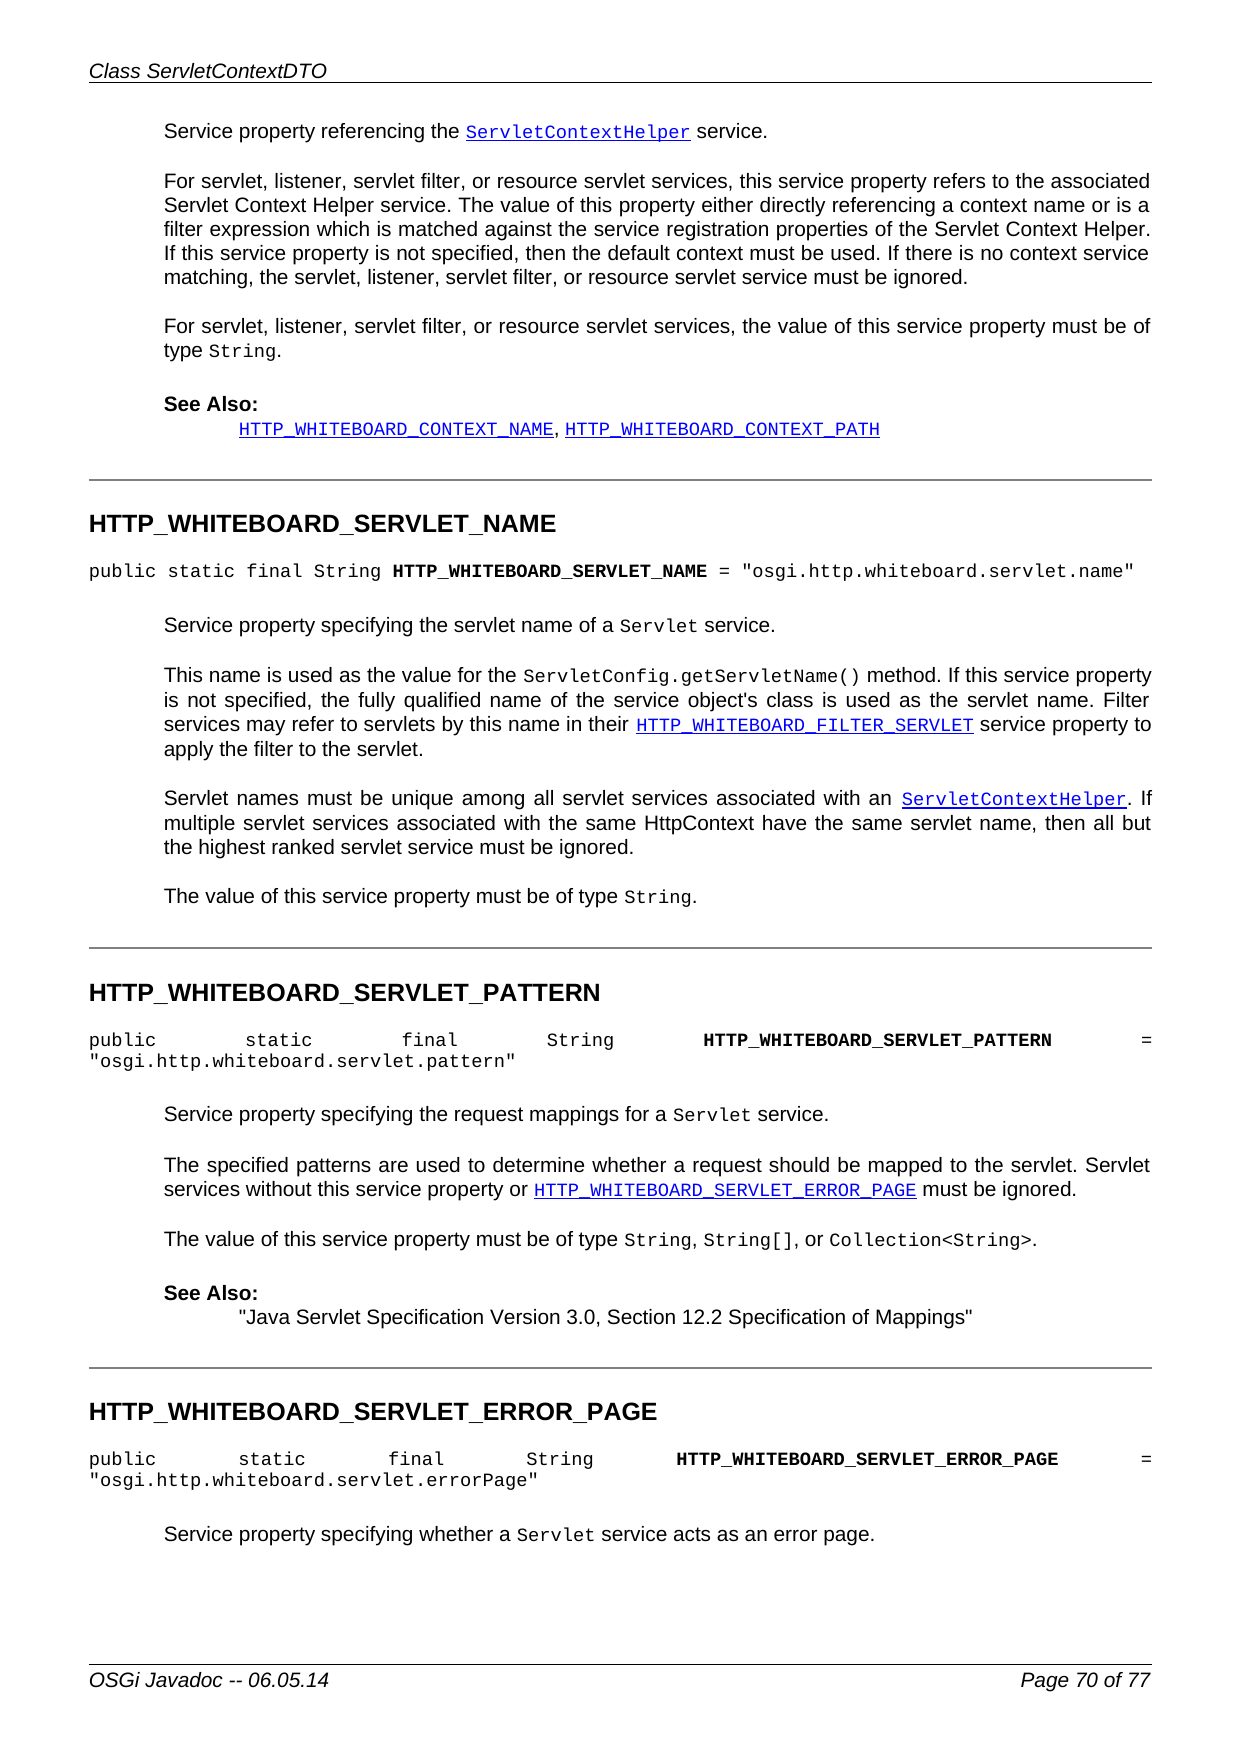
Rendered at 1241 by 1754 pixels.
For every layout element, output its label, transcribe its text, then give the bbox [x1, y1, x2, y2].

text The value of this service property must be of type String, String[], or Collection<String>. [163, 1227, 1152, 1252]
text For servlet, listener, servlet filter, or resource servlet services, the value of this service property must be of type String. [163, 313, 1152, 363]
text Service property specifying whether a Servlet service acts as an error page. [163, 1522, 1152, 1547]
text Service property specifying the servlet name of a Servlet service. [163, 612, 1152, 638]
text The specified patterns are used to determine whether a request should be mapped to the servlet. Servlet services without this service property or HTTP_WHITEBOARD_SERVLET_ERROR_PAGE must be ignored. [163, 1152, 1152, 1202]
subtitle HTTP_WHITEBOARD_SERVLET_NAME [88, 509, 1152, 538]
text This name is used as the value for the ServletConfig.getServletName() method. If this service property is not specified, the fully qualified name of the service object's class is used as the servlet name. Filter services may refer to servlets by this name in their HTTP_WHITEBOARD_FILTER_SERVLET service property to apply the filter to the servlet. [163, 663, 1152, 761]
text public static final String HTTP_WHITEBOARD_SERVLET_PATTERN = "osgi.http.whiteboard.servlet.pattern" [88, 1031, 1152, 1073]
text HTTP_WHITEBOARD_CONTEXT_NAME, HTTP_WHITEBOARD_CONTEXT_PATH [238, 416, 1152, 441]
text The value of this service property must be of type String. [163, 884, 1152, 909]
text See Also: [163, 392, 1152, 416]
text Service property referencing the ServletContextHelper service. [163, 118, 1152, 144]
text Service property specifying the request mappings for a Servlet service. [163, 1102, 1152, 1127]
text "Java Servlet Specification Version 3.0, Section 12.2 Specification of Mappings" [238, 1305, 1152, 1329]
text public static final String HTTP_WHITEBOARD_SERVLET_NAME = "osgi.http.whiteboard.servlet.name" [88, 562, 1152, 583]
text Servlet names must be unique among all servlet services associated with an ServletContextHelper. If multiple servlet services associated with the same HttpContext have the same servlet name, then all but the highest ranked servlet service must be ignored. [163, 786, 1152, 859]
text public static final String HTTP_WHITEBOARD_SERVLET_ERROR_PAGE = "osgi.http.whiteboard.servlet.errorPage" [88, 1450, 1152, 1492]
text See Also: [163, 1281, 1152, 1305]
text For servlet, listener, servlet filter, or resource servlet services, this service property refers to the associated Servlet Context Helper service. The value of this property either directly referencing a context name or is a filter expression which is matched against the service registration properties of the Servlet Context Helper. If this service property is not specified, then the default context must be used. If there is no context service matching, the servlet, listener, servlet filter, or resource servlet service must be ignored. [163, 169, 1152, 288]
subtitle HTTP_WHITEBOARD_SERVLET_ERROR_PAGE [88, 1397, 1152, 1426]
subtitle HTTP_WHITEBOARD_SERVLET_PATTERN [88, 978, 1152, 1006]
